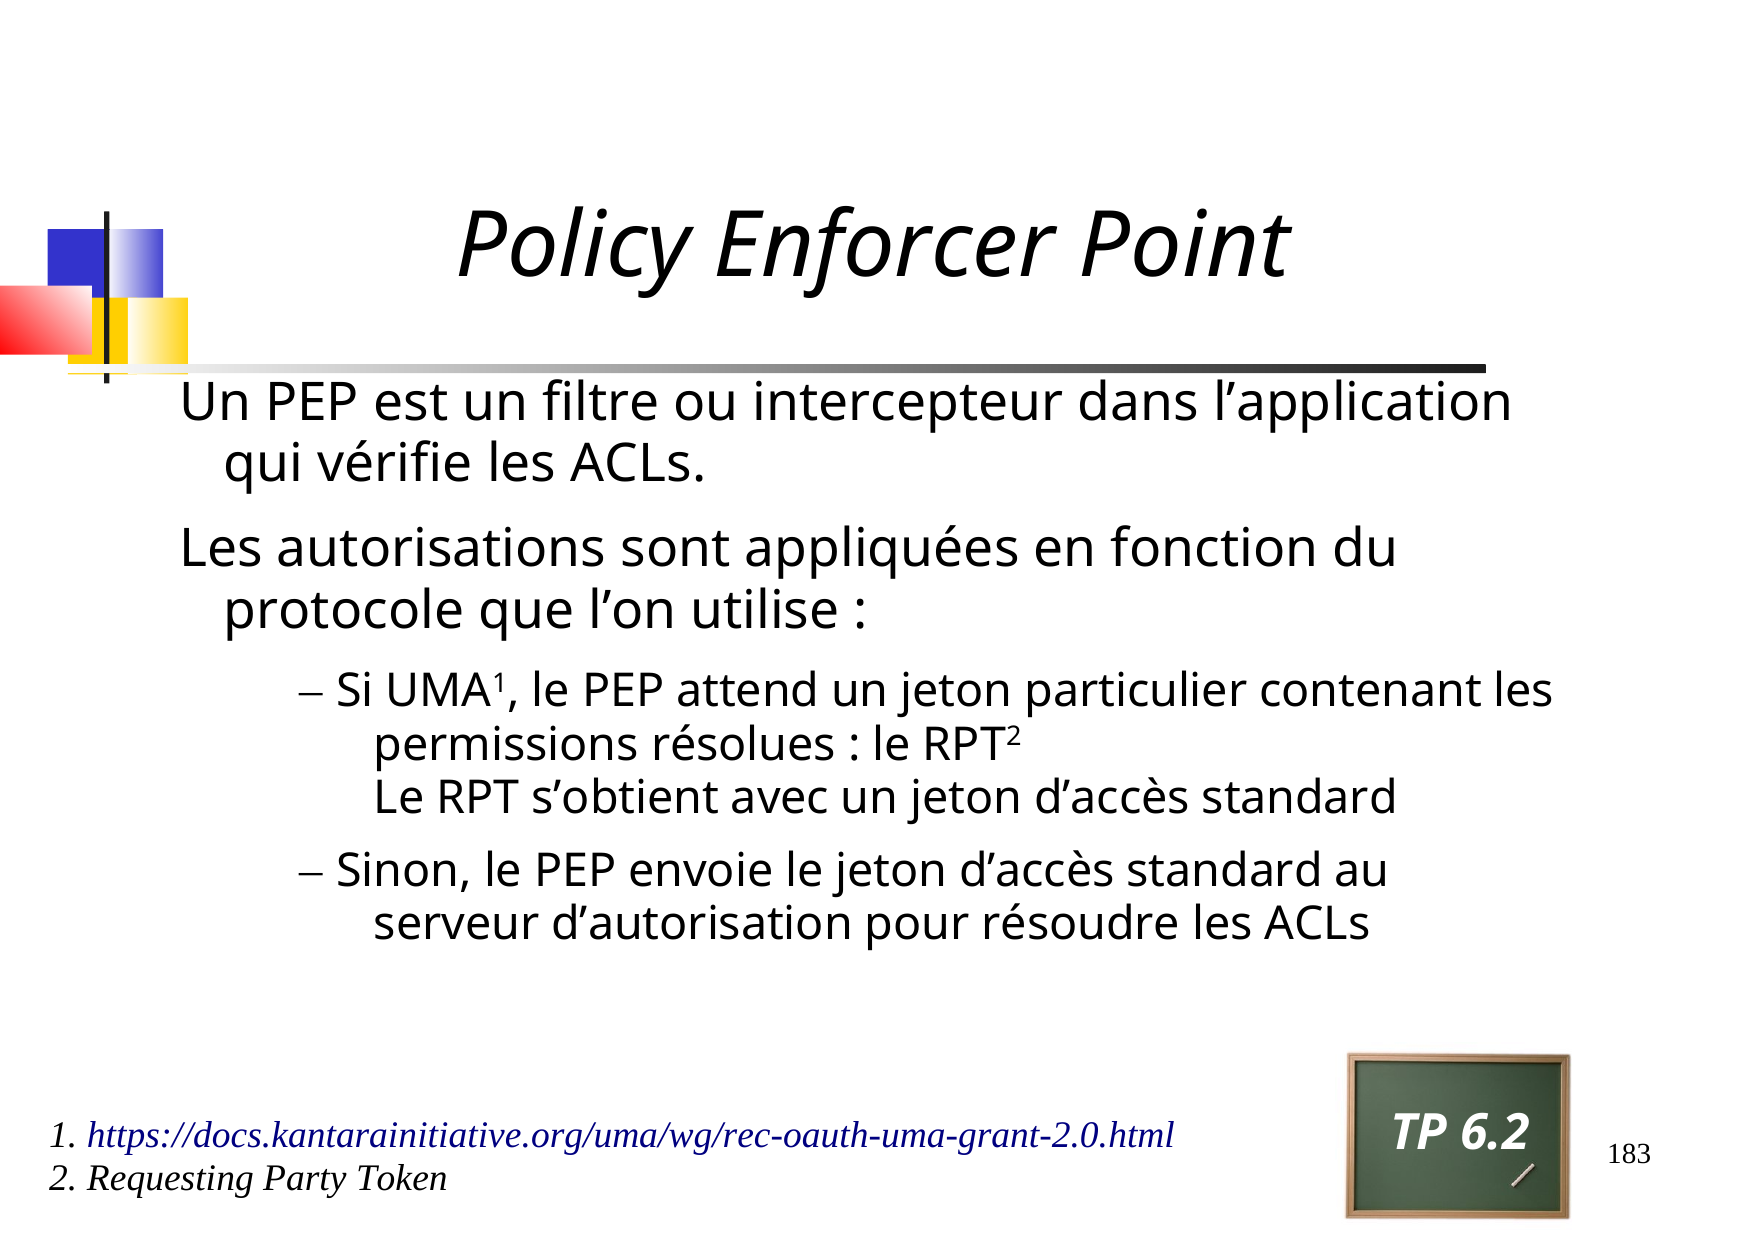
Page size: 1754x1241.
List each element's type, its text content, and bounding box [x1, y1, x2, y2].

list Un PEP est un filtre ou intercepteur dans l’application qui vérifie les ACLs. Les autorisations sont appliquées en fonction du protocole que l’on utilise : Si UMA1, le PEP attend un jeton particulier contenant les permissions résolues : le RPT2 Le RPT s’obtient avec un jeton d’accès standard Sinon, le PEP envoie le jeton d’accès standard au serveur d’autorisation pour résoudre les ACLs [179, 371, 1567, 960]
text_box 1. https://docs.kantarainitiative.org/uma/wg/rec-oauth-uma-grant-2.0.html 2. Requesting Party Token [34, 1106, 1191, 1207]
title Policy Enforcer Point [179, 139, 1567, 351]
text_box TP 6.2 [1373, 1104, 1547, 1167]
picture [1335, 1042, 1580, 1230]
